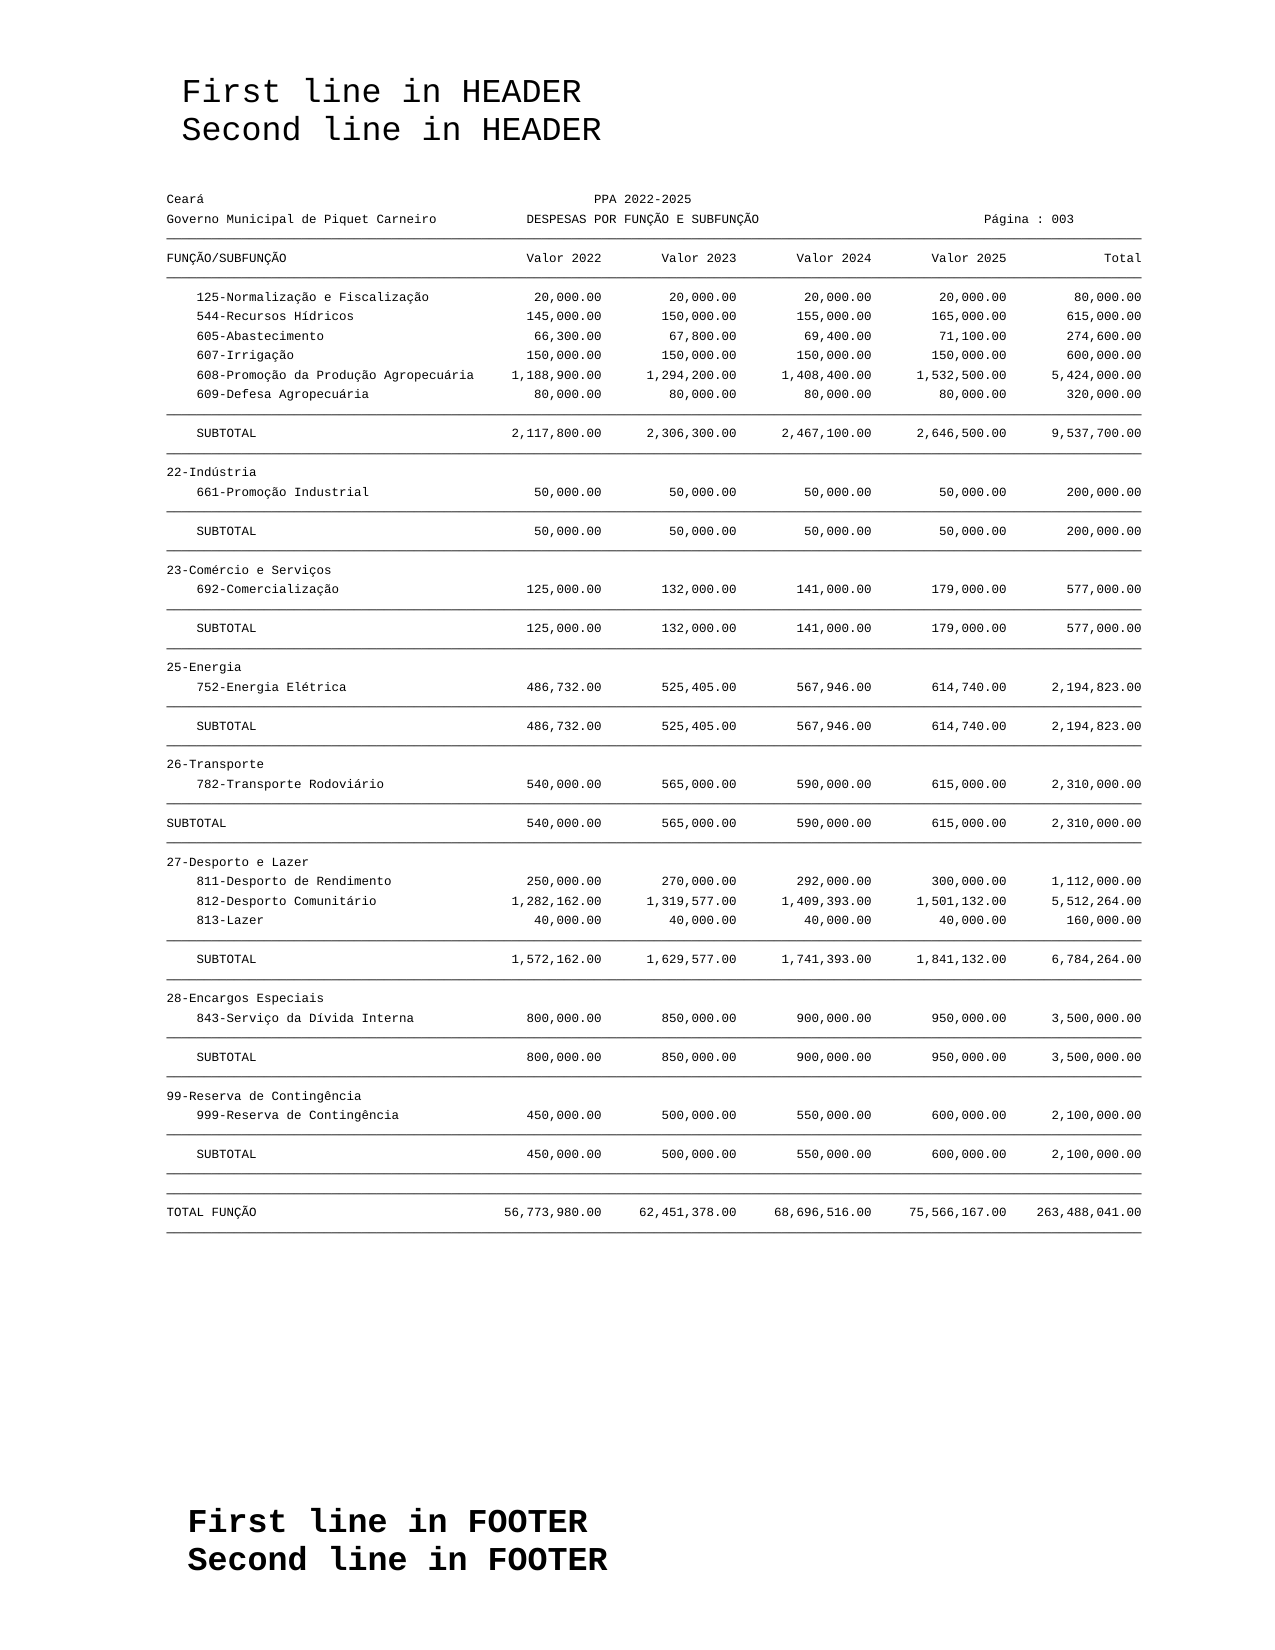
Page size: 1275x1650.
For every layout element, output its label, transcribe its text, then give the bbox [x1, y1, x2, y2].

text Ceará PPA 2022-2025 Governo Municipal de Piquet Carneiro DESPESAS POR FUNÇÃO E SUBFUNÇÃO Página : 003 —————————————————————————————————————————————————————————————————————————————————————————————————————————————————————————————————— FUNÇÃO/SUBFUNÇÃO Valor 2022 Valor 2023 Valor 2024 Valor 2025 Total —————————————————————————————————————————————————————————————————————————————————————————————————————————————————————————————————— 125-Normalização e Fiscalização 20,000.00 20,000.00 20,000.00 20,000.00 80,000.00 544-Recursos Hídricos 145,000.00 150,000.00 155,000.00 165,000.00 615,000.00 605-Abastecimento 66,300.00 67,800.00 69,400.00 71,100.00 274,600.00 607-Irrigação 150,000.00 150,000.00 150,000.00 150,000.00 600,000.00 608-Promoção da Produção Agropecuária 1,188,900.00 1,294,200.00 1,408,400.00 1,532,500.00 5,424,000.00 609-Defesa Agropecuária 80,000.00 80,000.00 80,000.00 80,000.00 320,000.00 —————————————————————————————————————————————————————————————————————————————————————————————————————————————————————————————————— SUBTOTAL 2,117,800.00 2,306,300.00 2,467,100.00 2,646,500.00 9,537,700.00 —————————————————————————————————————————————————————————————————————————————————————————————————————————————————————————————————— 22-Indústria 661-Promoção Industrial 50,000.00 50,000.00 50,000.00 50,000.00 200,000.00 —————————————————————————————————————————————————————————————————————————————————————————————————————————————————————————————————— SUBTOTAL 50,000.00 50,000.00 50,000.00 50,000.00 200,000.00 —————————————————————————————————————————————————————————————————————————————————————————————————————————————————————————————————— 23-Comércio e Serviços 692-Comercialização 125,000.00 132,000.00 141,000.00 179,000.00 577,000.00 —————————————————————————————————————————————————————————————————————————————————————————————————————————————————————————————————— SUBTOTAL 125,000.00 132,000.00 141,000.00 179,000.00 577,000.00 —————————————————————————————————————————————————————————————————————————————————————————————————————————————————————————————————— 25-Energia 752-Energia Elétrica 486,732.00 525,405.00 567,946.00 614,740.00 2,194,823.00 —————————————————————————————————————————————————————————————————————————————————————————————————————————————————————————————————— SUBTOTAL 486,732.00 525,405.00 567,946.00 614,740.00 2,194,823.00 —————————————————————————————————————————————————————————————————————————————————————————————————————————————————————————————————— 26-Transporte 782-Transporte Rodoviário 540,000.00 565,000.00 590,000.00 615,000.00 2,310,000.00 —————————————————————————————————————————————————————————————————————————————————————————————————————————————————————————————————— SUBTOTAL 540,000.00 565,000.00 590,000.00 615,000.00 2,310,000.00 —————————————————————————————————————————————————————————————————————————————————————————————————————————————————————————————————— 27-Desporto e Lazer 811-Desporto de Rendimento 250,000.00 270,000.00 292,000.00 300,000.00 1,112,000.00 812-Desporto Comunitário 1,282,162.00 1,319,577.00 1,409,393.00 1,501,132.00 5,512,264.00 813-Lazer 40,000.00 40,000.00 40,000.00 40,000.00 160,000.00 —————————————————————————————————————————————————————————————————————————————————————————————————————————————————————————————————— SUBTOTAL 1,572,162.00 1,629,577.00 1,741,393.00 1,841,132.00 6,784,264.00 —————————————————————————————————————————————————————————————————————————————————————————————————————————————————————————————————— 28-Encargos Especiais 843-Serviço da Dívida Interna 800,000.00 850,000.00 900,000.00 950,000.00 3,500,000.00 —————————————————————————————————————————————————————————————————————————————————————————————————————————————————————————————————— SUBTOTAL 800,000.00 850,000.00 900,000.00 950,000.00 3,500,000.00 —————————————————————————————————————————————————————————————————————————————————————————————————————————————————————————————————— 99-Reserva de Contingência 999-Reserva de Contingência 450,000.00 500,000.00 550,000.00 600,000.00 2,100,000.00 —————————————————————————————————————————————————————————————————————————————————————————————————————————————————————————————————— SUBTOTAL 450,000.00 500,000.00 550,000.00 600,000.00 2,100,000.00 —————————————————————————————————————————————————————————————————————————————————————————————————————————————————————————————————— —————————————————————————————————————————————————————————————————————————————————————————————————————————————————————————————————— TOTAL FUNÇÃO 56,773,980.00 62,451,378.00 68,696,516.00 75,566,167.00 263,488,041.00 —————————————————————————————————————————————————————————————————————————————————————————————————————————————————————————————————— [166, 188, 1264, 1260]
